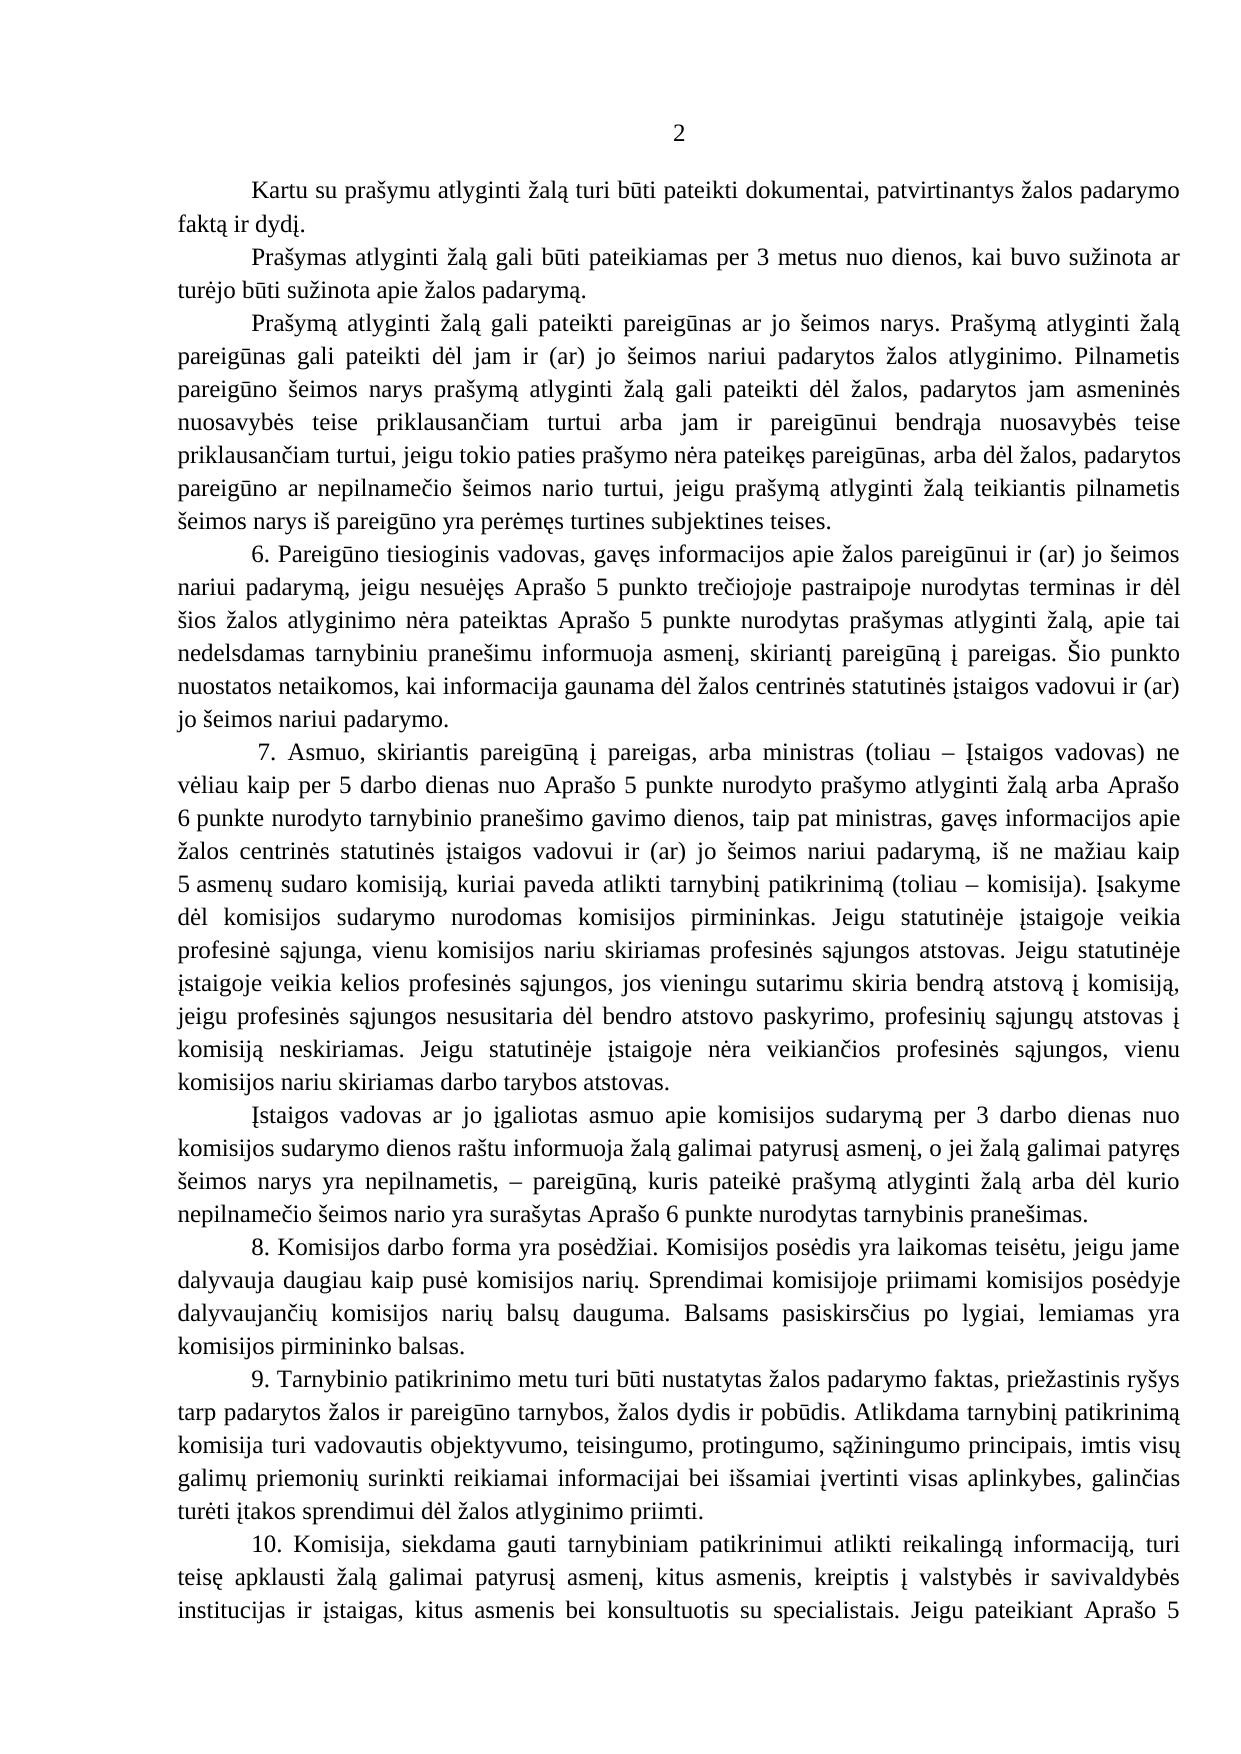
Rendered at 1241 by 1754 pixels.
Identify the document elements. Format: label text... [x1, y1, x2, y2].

text 9. Tarnybinio patikrinimo metu turi būti nustatytas žalos padarymo faktas, priežastinis ryšys tarp padarytos žalos ir pareigūno tarnybos, žalos dydis ir pobūdis. Atlikdama tarnybinį patikrinimą komisija turi vadovautis objektyvumo, teisingumo, protingumo, sąžiningumo principais, imtis visų galimų priemonių surinkti reikiamai informacijai bei išsamiai įvertinti visas aplinkybes, galinčias turėti įtakos sprendimui dėl žalos atlyginimo priimti. [177, 1364, 1181, 1525]
text 8. Komisijos darbo forma yra posėdžiai. Komisijos posėdis yra laikomas teisėtu, jeigu jame dalyvauja daugiau kaip pusė komisijos narių. Sprendimai komisijoje priimami komisijos posėdyje dalyvaujančių komisijos narių balsų dauguma. Balsams pasiskirsčius po lygiai, lemiamas yra komisijos pirmininko balsas. [177, 1232, 1181, 1360]
text Įstaigos vadovas ar jo įgaliotas asmuo apie komisijos sudarymą per 3 darbo dienas nuo komisijos sudarymo dienos raštu informuoja žalą galimai patyrusį asmenį, o jei žalą galimai patyręs šeimos narys yra nepilnametis, – pareigūną, kuris pateikė prašymą atlyginti žalą arba dėl kurio nepilnamečio šeimos nario yra surašytas Aprašo 6 punkte nurodytas tarnybinis pranešimas. [177, 1100, 1181, 1228]
text Kartu su prašymu atlyginti žalą turi būti pateikti dokumentai, patvirtinantys žalos padarymo faktą ir dydį. [177, 176, 1181, 237]
text Prašymą atlyginti žalą gali pateikti pareigūnas ar jo šeimos narys. Prašymą atlyginti žalą pareigūnas gali pateikti dėl jam ir (ar) jo šeimos nariui padarytos žalos atlyginimo. Pilnametis pareigūno šeimos narys prašymą atlyginti žalą gali pateikti dėl žalos, padarytos jam asmeninės nuosavybės teise priklausančiam turtui arba jam ir pareigūnui bendrąja nuosavybės teise priklausančiam turtui, jeigu tokio paties prašymo nėra pateikęs pareigūnas, arba dėl žalos, padarytos pareigūno ar nepilnamečio šeimos nario turtui, jeigu prašymą atlyginti žalą teikiantis pilnametis šeimos narys iš pareigūno yra perėmęs turtines subjektines teises. [177, 308, 1181, 534]
text 7. Asmuo, skiriantis pareigūną į pareigas, arba ministras (toliau – Įstaigos vadovas) ne vėliau kaip per 5 darbo dienas nuo Aprašo 5 punkte nurodyto prašymo atlyginti žalą arba Aprašo 6 punkte nurodyto tarnybinio pranešimo gavimo dienos, taip pat ministras, gavęs informacijos apie žalos centrinės statutinės įstaigos vadovui ir (ar) jo šeimos nariui padarymą, iš ne mažiau kaip 5 asmenų sudaro komisiją, kuriai paveda atlikti tarnybinį patikrinimą (toliau – komisija). Įsakyme dėl komisijos sudarymo nurodomas komisijos pirmininkas. Jeigu statutinėje įstaigoje veikia profesinė sąjunga, vienu komisijos nariu skiriamas profesinės sąjungos atstovas. Jeigu statutinėje įstaigoje veikia kelios profesinės sąjungos, jos vieningu sutarimu skiria bendrą atstovą į komisiją, jeigu profesinės sąjungos nesusitaria dėl bendro atstovo paskyrimo, profesinių sąjungų atstovas į komisiją neskiriamas. Jeigu statutinėje įstaigoje nėra veikiančios profesinės sąjungos, vienu komisijos nariu skiriamas darbo tarybos atstovas. [177, 737, 1181, 1096]
text Prašymas atlyginti žalą gali būti pateikiamas per 3 metus nuo dienos, kai buvo sužinota ar turėjo būti sužinota apie žalos padarymą. [177, 242, 1181, 303]
text 10. Komisija, siekdama gauti tarnybiniam patikrinimui atlikti reikalingą informaciją, turi teisę apklausti žalą galimai patyrusį asmenį, kitus asmenis, kreiptis į valstybės ir savivaldybės institucijas ir įstaigas, kitus asmenis bei konsultuotis su specialistais. Jeigu pateikiant Aprašo 5 [177, 1529, 1181, 1624]
text 6. Pareigūno tiesioginis vadovas, gavęs informacijos apie žalos pareigūnui ir (ar) jo šeimos nariui padarymą, jeigu nesuėjęs Aprašo 5 punkto trečiojoje pastraipoje nurodytas terminas ir dėl šios žalos atlyginimo nėra pateiktas Aprašo 5 punkte nurodytas prašymas atlyginti žalą, apie tai nedelsdamas tarnybiniu pranešimu informuoja asmenį, skiriantį pareigūną į pareigas. Šio punkto nuostatos netaikomos, kai informacija gaunama dėl žalos centrinės statutinės įstaigos vadovui ir (ar) jo šeimos nariui padarymo. [177, 539, 1181, 733]
